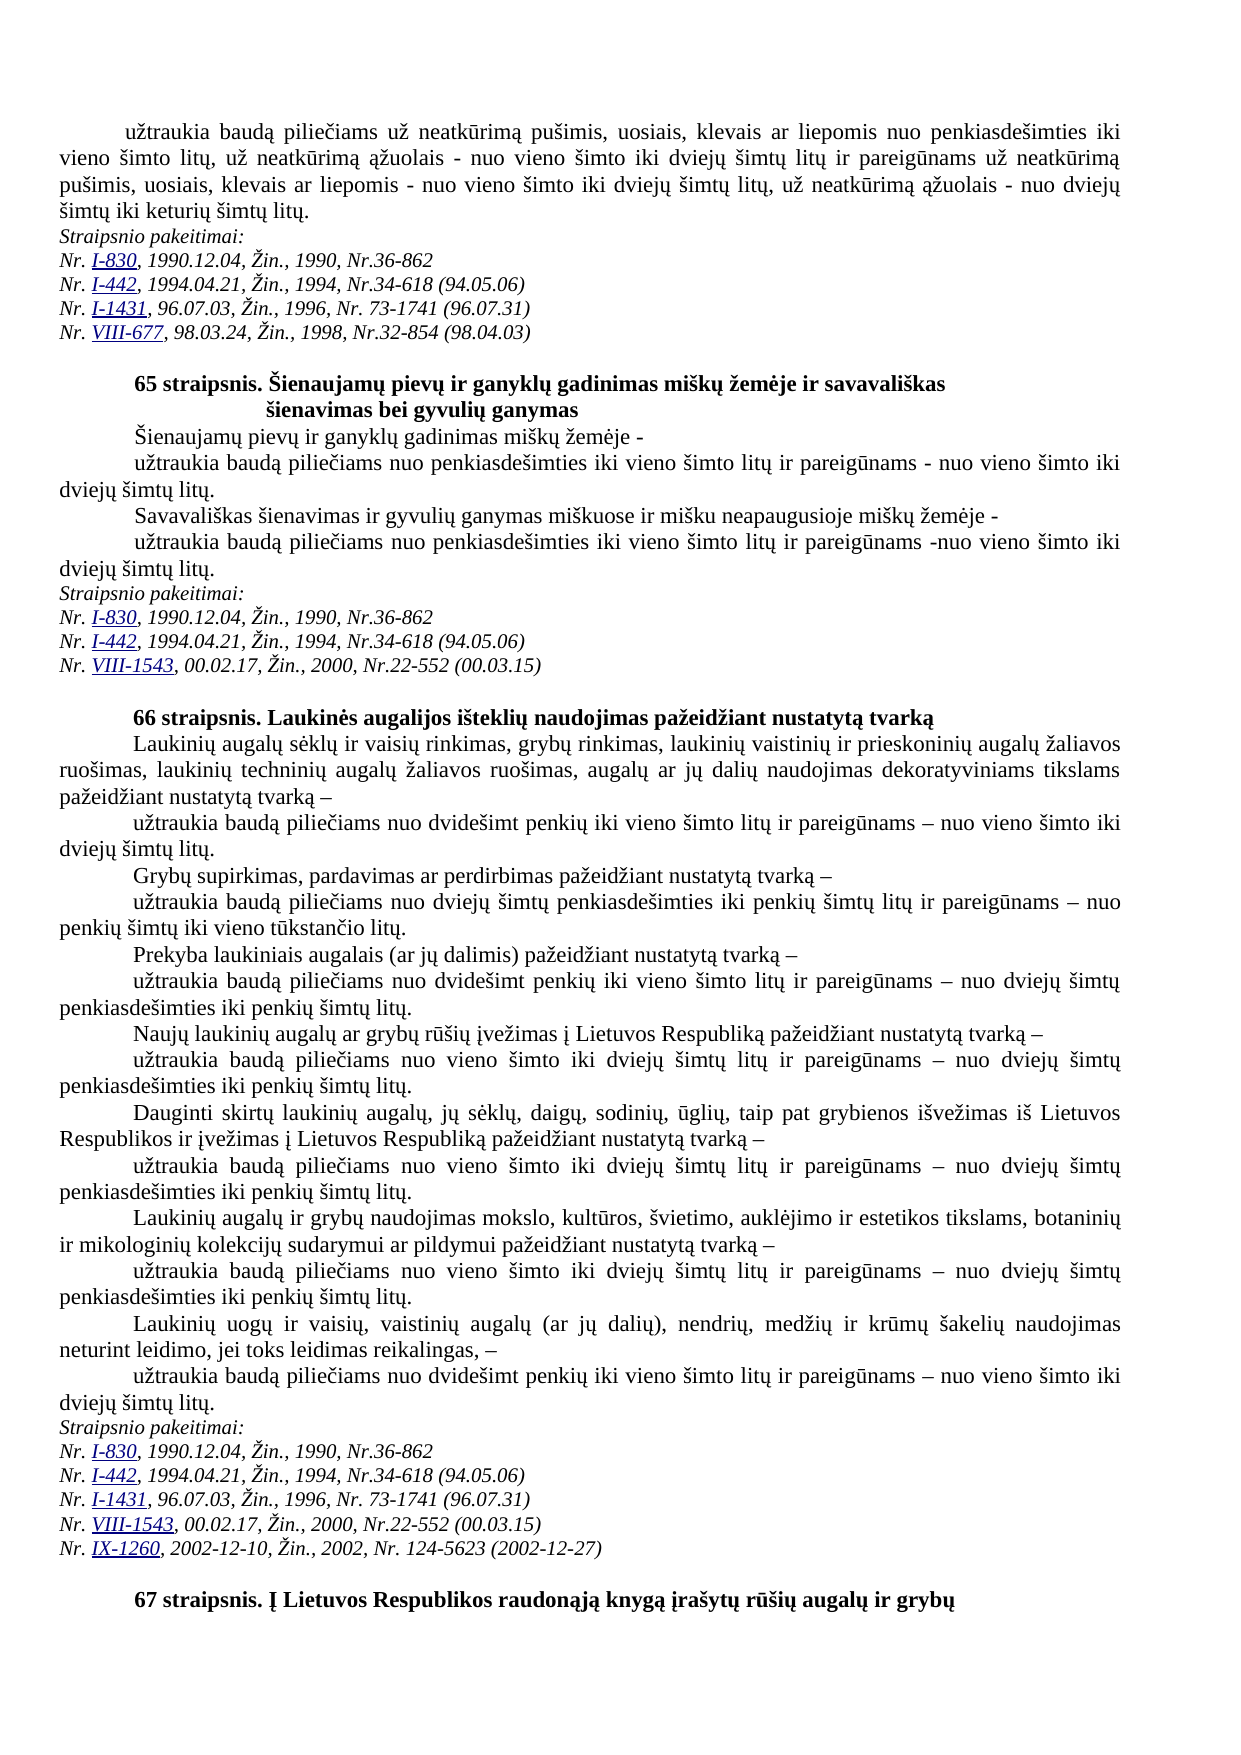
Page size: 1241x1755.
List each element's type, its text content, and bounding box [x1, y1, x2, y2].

text Naujų laukinių augalų ar grybų rūšių įvežimas į Lietuvos Respubliką pažeidžiant nustatytą tvarką – [59, 1020, 1122, 1046]
text užtraukia baudą piliečiams nuo dviejų šimtų penkiasdešimties iki penkių šimtų litų ir pareigūnams – nuo penkių šimtų iki vieno tūkstančio litų. [59, 888, 1122, 941]
text Laukinių augalų ir grybų naudojimas mokslo, kultūros, švietimo, auklėjimo ir estetikos tikslams, botaninių ir mikologinių kolekcijų sudarymui ar pildymui pažeidžiant nustatytą tvarką – [59, 1204, 1122, 1257]
text Nr. I-442, 1994.04.21, Žin., 1994, Nr.34-618 (94.05.06) [59, 629, 1122, 653]
text užtraukia baudą piliečiams nuo vieno šimto iki dviejų šimtų litų ir pareigūnams – nuo dviejų šimtų penkiasdešimties iki penkių šimtų litų. [59, 1152, 1122, 1204]
text 65 straipsnis. Šienaujamų pievų ir ganyklų gadinimas miškų žemėje ir savavališkas [134, 370, 1122, 397]
text užtraukia baudą piliečiams nuo dvidešimt penkių iki vieno šimto litų ir pareigūnams – nuo vieno šimto iki dviejų šimtų litų. [59, 1362, 1122, 1415]
text Prekyba laukiniais augalais (ar jų dalimis) pažeidžiant nustatytą tvarką – [59, 941, 1122, 967]
text Laukinių uogų ir vaisių, vaistinių augalų (ar jų dalių), nendrių, medžių ir krūmų šakelių naudojimas neturint leidimo, jei toks leidimas reikalingas, – [59, 1310, 1122, 1362]
text užtraukia baudą piliečiams nuo vieno šimto iki dviejų šimtų litų ir pareigūnams – nuo dviejų šimtų penkiasdešimties iki penkių šimtų litų. [59, 1257, 1122, 1310]
text Nr. I-830, 1990.12.04, Žin., 1990, Nr.36-862 [59, 1439, 1122, 1463]
text Nr. I-442, 1994.04.21, Žin., 1994, Nr.34-618 (94.05.06) [59, 1463, 1122, 1487]
text Nr. I-830, 1990.12.04, Žin., 1990, Nr.36-862 [59, 248, 1122, 272]
text užtraukia baudą piliečiams už neatkūrimą pušimis, uosiais, klevais ar liepomis nuo penkiasdešimties iki vieno šimto litų, už neatkūrimą ąžuolais - nuo vieno šimto iki dviejų šimtų litų ir pareigūnams už neatkūrimą pušimis, uosiais, klevais ar liepomis - nuo vieno šimto iki dviejų šimtų litų, už neatkūrimą ąžuolais - nuo dviejų šimtų iki keturių šimtų litų. [59, 118, 1122, 223]
text Nr. VIII-1543, 00.02.17, Žin., 2000, Nr.22-552 (00.03.15) [59, 653, 1122, 677]
text 67 straipsnis. Į Lietuvos Respublikos raudonąją knygą įrašytų rūšių augalų ir grybų [134, 1586, 1122, 1612]
text Šienaujamų pievų ir ganyklų gadinimas miškų žemėje - [59, 423, 1122, 449]
text užtraukia baudą piliečiams nuo dvidešimt penkių iki vieno šimto litų ir pareigūnams – nuo vieno šimto iki dviejų šimtų litų. [59, 809, 1122, 862]
text Grybų supirkimas, pardavimas ar perdirbimas pažeidžiant nustatytą tvarką – [59, 862, 1122, 888]
text užtraukia baudą piliečiams nuo dvidešimt penkių iki vieno šimto litų ir pareigūnams – nuo dviejų šimtų penkiasdešimties iki penkių šimtų litų. [59, 967, 1122, 1020]
text Nr. VIII-1543, 00.02.17, Žin., 2000, Nr.22-552 (00.03.15) [59, 1511, 1122, 1536]
text Laukinių augalų sėklų ir vaisių rinkimas, grybų rinkimas, laukinių vaistinių ir prieskoninių augalų žaliavos ruošimas, laukinių techninių augalų žaliavos ruošimas, augalų ar jų dalių naudojimas dekoratyviniams tikslams pažeidžiant nustatytą tvarką – [59, 730, 1122, 809]
text Straipsnio pakeitimai: [59, 1415, 1122, 1439]
text užtraukia baudą piliečiams nuo penkiasdešimties iki vieno šimto litų ir pareigūnams -nuo vieno šimto iki dviejų šimtų litų. [59, 528, 1122, 581]
text Nr. I-830, 1990.12.04, Žin., 1990, Nr.36-862 [59, 605, 1122, 629]
text Nr. I-442, 1994.04.21, Žin., 1994, Nr.34-618 (94.05.06) [59, 272, 1122, 296]
text Nr. VIII-677, 98.03.24, Žin., 1998, Nr.32-854 (98.04.03) [59, 320, 1122, 344]
text 66 straipsnis. Laukinės augalijos išteklių naudojimas pažeidžiant nustatytą tvarką [59, 704, 1122, 730]
text Dauginti skirtų laukinių augalų, jų sėklų, daigų, sodinių, ūglių, taip pat grybienos išvežimas iš Lietuvos Respublikos ir įvežimas į Lietuvos Respubliką pažeidžiant nustatytą tvarką – [59, 1099, 1122, 1152]
text šienavimas bei gyvulių ganymas [266, 397, 1122, 423]
text užtraukia baudą piliečiams nuo penkiasdešimties iki vieno šimto litų ir pareigūnams - nuo vieno šimto iki dviejų šimtų litų. [59, 449, 1122, 502]
text Nr. I-1431, 96.07.03, Žin., 1996, Nr. 73-1741 (96.07.31) [59, 296, 1122, 320]
text Straipsnio pakeitimai: [59, 223, 1122, 248]
text Nr. I-1431, 96.07.03, Žin., 1996, Nr. 73-1741 (96.07.31) [59, 1487, 1122, 1511]
text užtraukia baudą piliečiams nuo vieno šimto iki dviejų šimtų litų ir pareigūnams – nuo dviejų šimtų penkiasdešimties iki penkių šimtų litų. [59, 1046, 1122, 1099]
text Straipsnio pakeitimai: [59, 581, 1122, 605]
text Savavališkas šienavimas ir gyvulių ganymas miškuose ir mišku neapaugusioje miškų žemėje - [59, 502, 1122, 528]
text Nr. IX-1260, 2002-12-10, Žin., 2002, Nr. 124-5623 (2002-12-27) [59, 1536, 1122, 1559]
